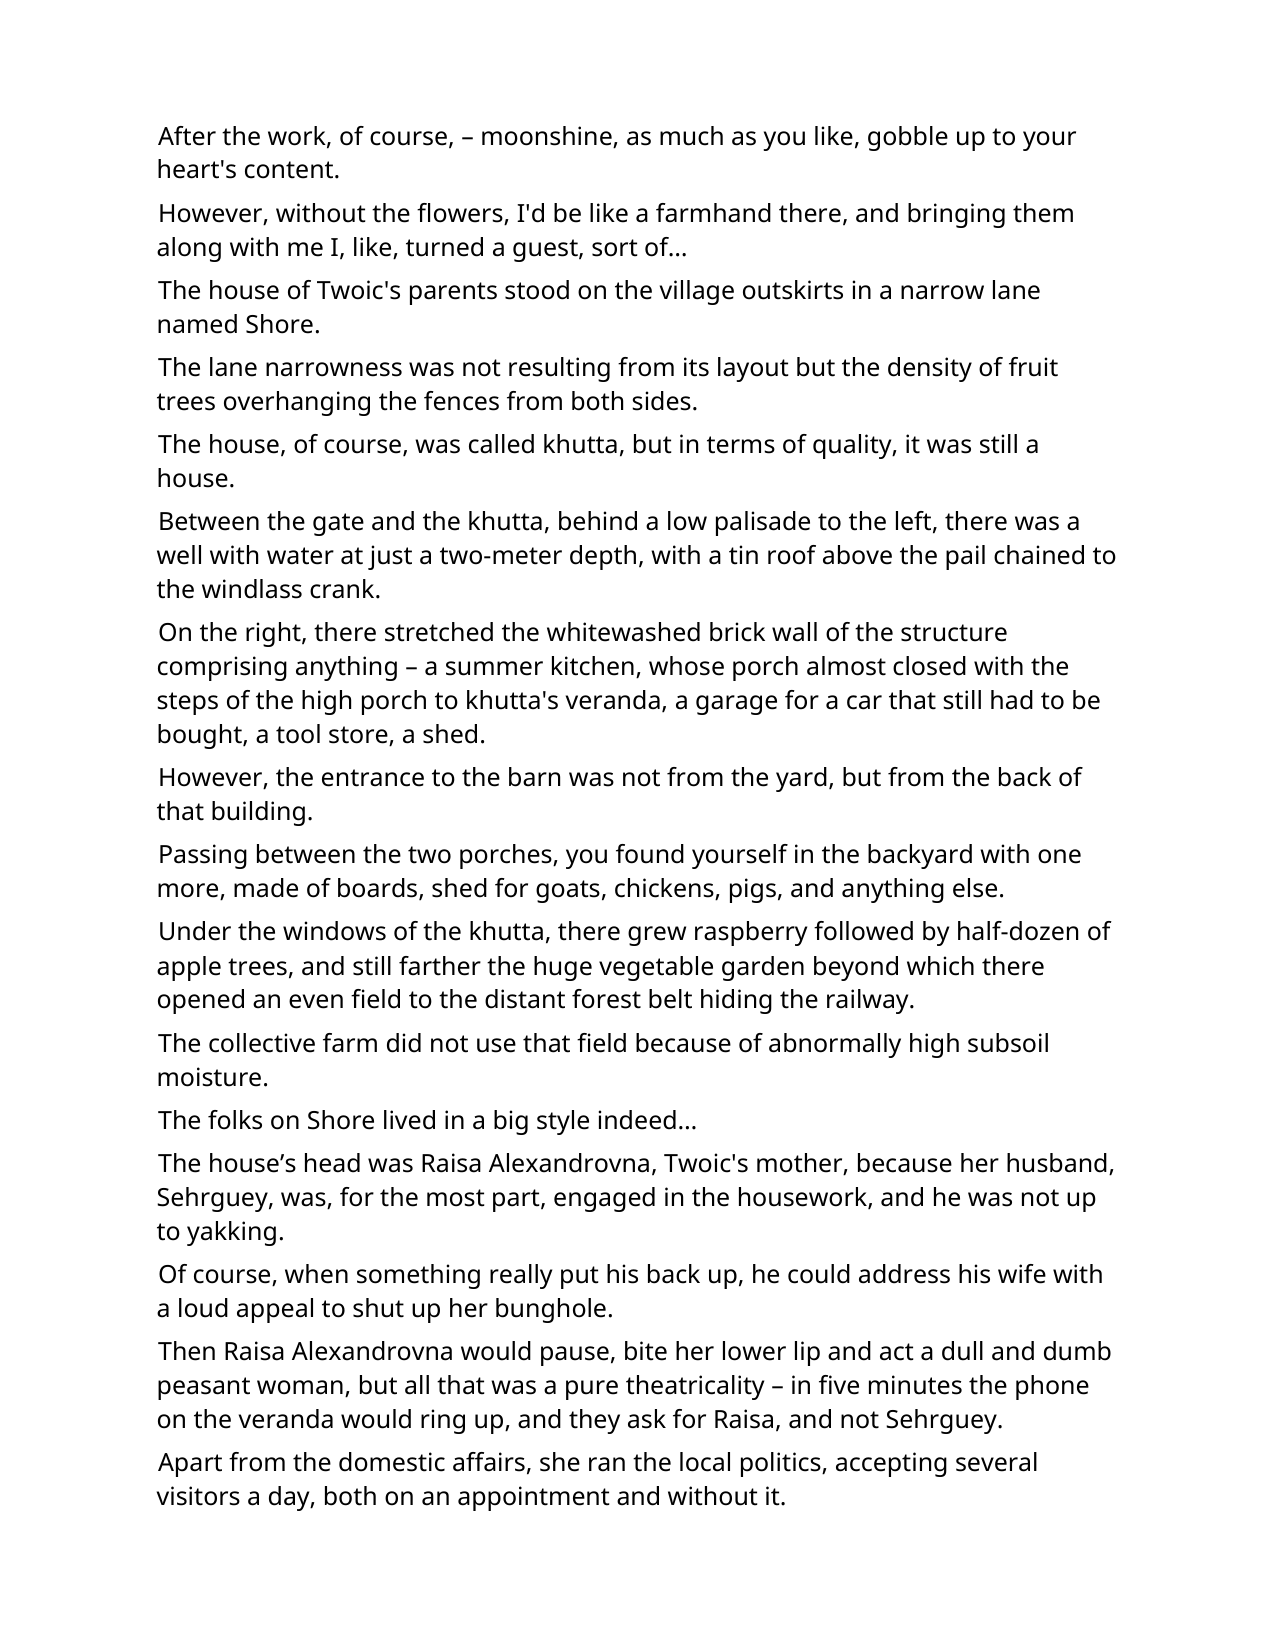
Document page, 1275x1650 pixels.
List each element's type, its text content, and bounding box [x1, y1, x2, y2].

text However, without the flowers, I'd be like a farmhand there, and bringing them along with me I, like, turned a guest, sort of… [156, 195, 1118, 263]
text The collective farm did not use that field because of abnormally high subsoil moisture. [156, 1025, 1118, 1093]
text However, the entrance to the barn was not from the yard, but from the back of that building. [156, 760, 1118, 828]
text The folks on Shore lived in a big style indeed… [156, 1102, 1118, 1136]
text The house, of course, was called khutta, but in terms of quality, it was still a house. [156, 426, 1118, 494]
text The lane narrowness was not resulting from its layout but the density of fruit trees overhanging the fences from both sides. [156, 349, 1118, 417]
text Between the gate and the khutta, behind a low palisade to the left, there was a well with water at just a two-meter depth, with a tin roof above the pail chained to the windlass crank. [156, 503, 1118, 606]
text Of course, when something really put his back up, he could address his wife with a loud appeal to shut up her bunghole. [156, 1256, 1118, 1324]
text The house’s head was Raisa Alexandrovna, Twoic's mother, because her husband, Sehrguey, was, for the most part, engaged in the housework, and he was not up to yakking. [156, 1145, 1118, 1247]
text Under the windows of the khutta, there grew raspberry followed by half-dozen of apple trees, and still farther the huge vegetable garden beyond which there opened an even field to the distant forest belt hiding the railway. [156, 914, 1118, 1016]
text The house of Twoic's parents stood on the village outskirts in a narrow lane named Shore. [156, 272, 1118, 340]
text Then Raisa Alexandrovna would pause, bite her lower lip and act a dull and dumb peasant woman, but all that was a pure theatricality – in five minutes the phone on the veranda would ring up, and they ask for Raisa, and not Sehrguey. [156, 1333, 1118, 1436]
text Apart from the domestic affairs, she ran the local politics, accepting several visitors a day, both on an appointment and without it. [156, 1445, 1118, 1513]
text Passing between the two porches, you found yourself in the backyard with one more, made of boards, shed for goats, chickens, pigs, and anything else. [156, 837, 1118, 905]
text On the right, there stretched the whitewashed brick wall of the structure comprising anything – a summer kitchen, whose porch almost closed with the steps of the high porch to khutta's veranda, a garage for a car that still had to be bought, a tool store, a shed. [156, 615, 1118, 751]
text After the work, of course, – moonshine, as much as you like, gobble up to your heart's content. [156, 118, 1118, 186]
